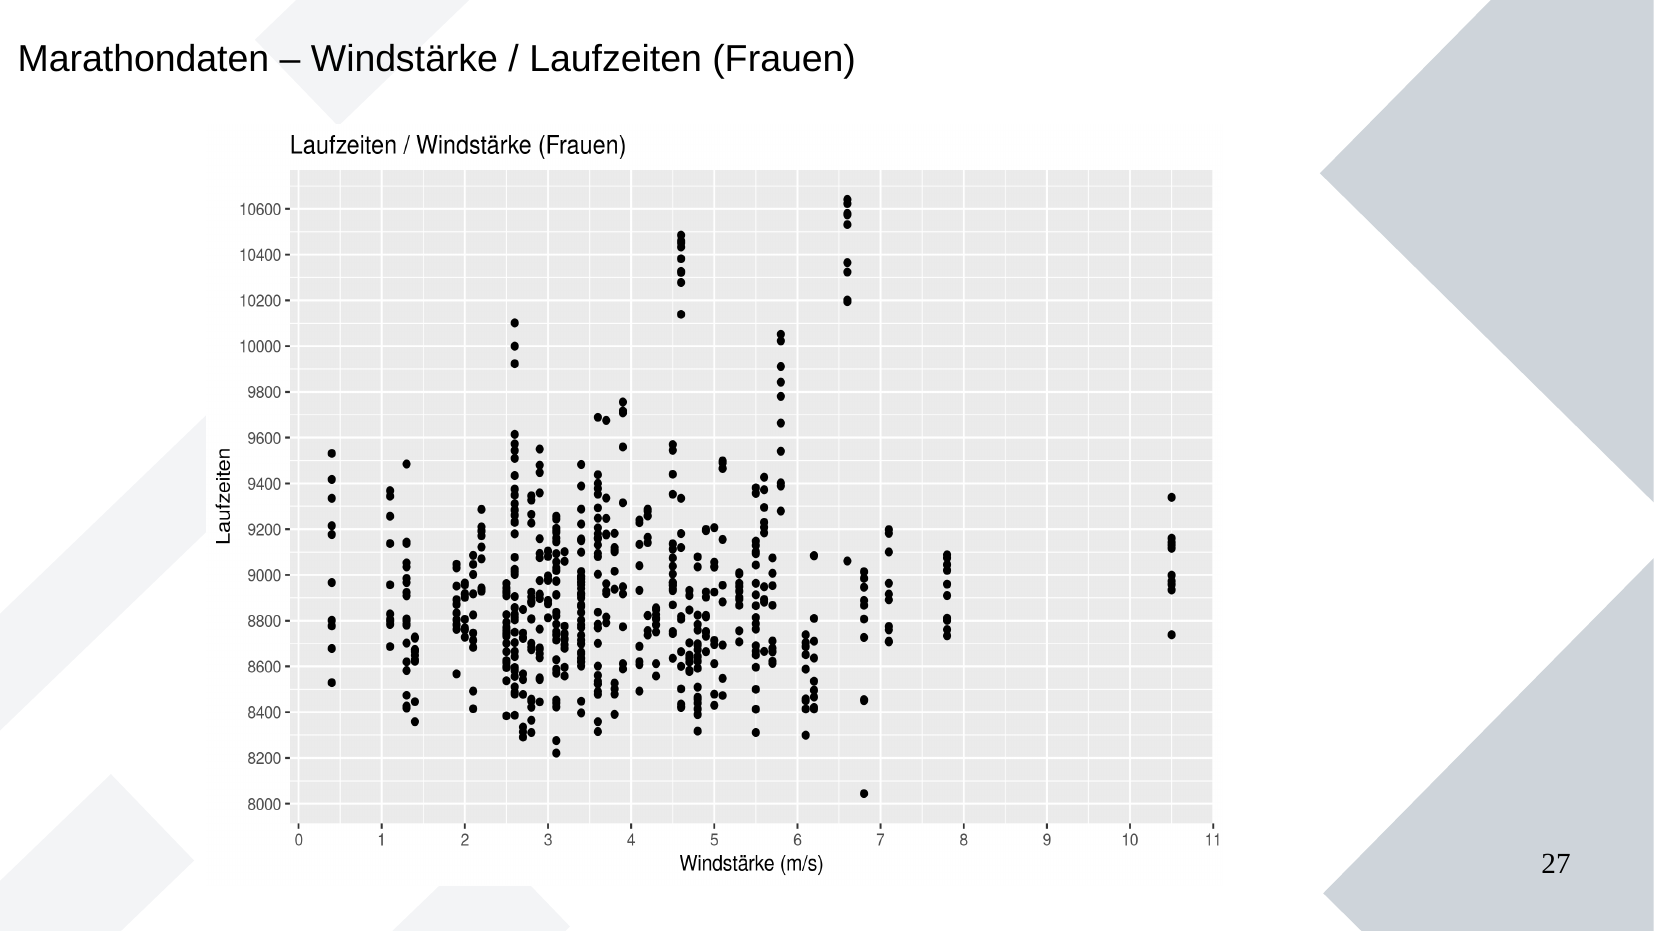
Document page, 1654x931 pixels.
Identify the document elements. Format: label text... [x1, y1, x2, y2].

picture [206, 124, 1223, 886]
title Marathondaten – Windstärke / Laufzeiten (Frauen) [17, 27, 1506, 89]
